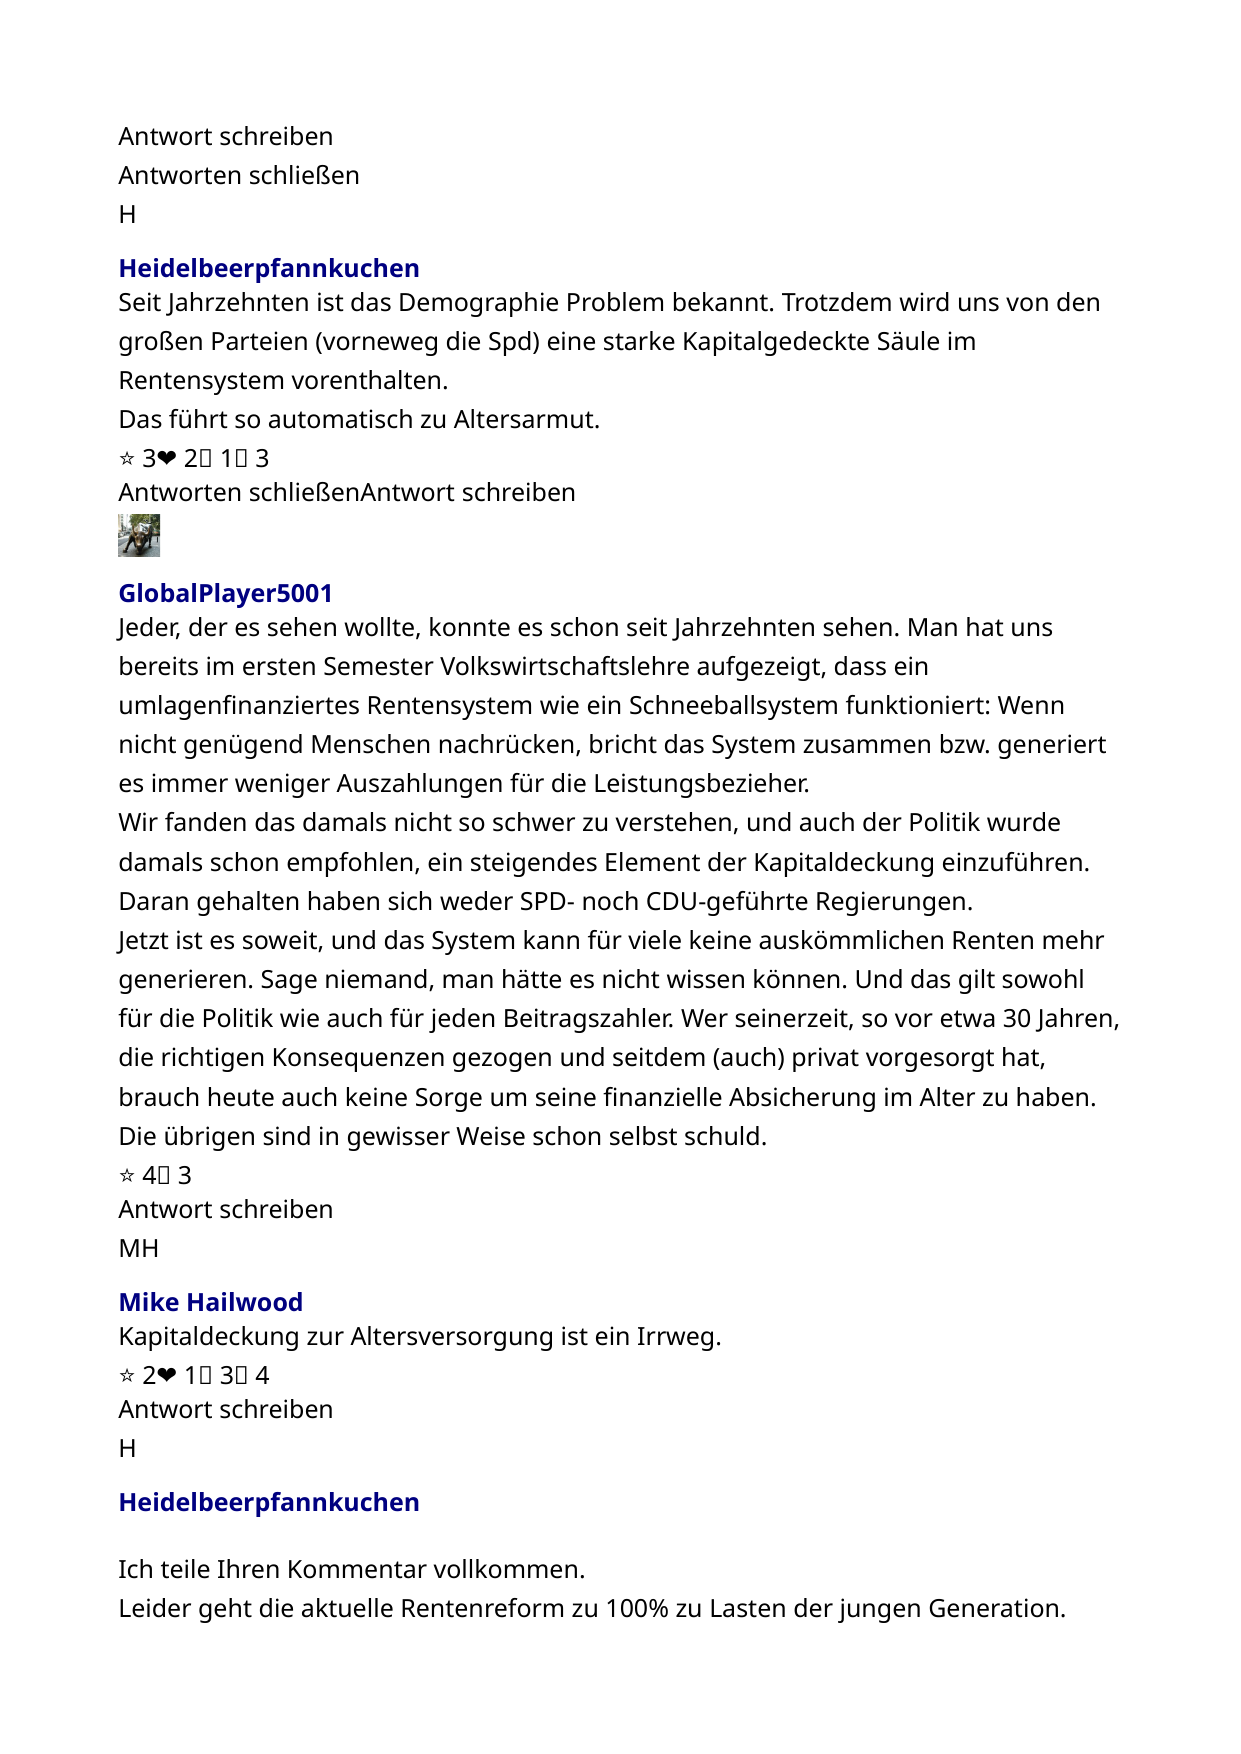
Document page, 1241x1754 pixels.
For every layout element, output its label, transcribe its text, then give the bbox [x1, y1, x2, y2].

text Wir fanden das damals nicht so schwer zu verstehen, und auch der Politik wurde damals schon empfohlen, ein steigendes Element der Kapitaldeckung einzuführen. Daran gehalten haben sich weder SPD- noch CDU-geführte Regierungen. [118, 805, 1122, 917]
text Antwort schreiben [118, 1392, 1122, 1426]
text H [118, 196, 1122, 231]
text Antwort schreiben [118, 1192, 1122, 1226]
picture [118, 514, 161, 557]
text Seit Jahrzehnten ist das Demographie Problem bekannt. Trotzdem wird uns von den großen Parteien (vorneweg die Spd) eine starke Kapitalgedeckte Säule im Rentensystem vorenthalten. [118, 284, 1122, 397]
text ⭐️ 2❤️ 1🙁 3🤨 4 [118, 1358, 1122, 1392]
subtitle GlobalPlayer5001 [118, 575, 1122, 609]
subtitle Mike Hailwood [118, 1284, 1122, 1319]
text ⭐️ 3❤️ 2🙁 1🤨 3 [118, 441, 1122, 475]
text Leider geht die aktuelle Rentenreform zu 100% zu Lasten der jungen Generation. [118, 1591, 1122, 1625]
subtitle Heidelbeerpfannkuchen [118, 1485, 1122, 1519]
text Ich teile Ihren Kommentar vollkommen. [118, 1552, 1122, 1586]
text Antworten schließen [118, 157, 1122, 191]
text MH [118, 1231, 1122, 1265]
text Jetzt ist es soweit, und das System kann für viele keine auskömmlichen Renten mehr generieren. Sage niemand, man hätte es nicht wissen können. Und das gilt sowohl für die Politik wie auch für jeden Beitragszahler. Wer seinerzeit, so vor etwa 30 Jahren, die richtigen Konsequenzen gezogen und seitdem (auch) privat vorgesorgt hat, brauch heute auch keine Sorge um seine finanzielle Absicherung im Alter zu haben. Die übrigen sind in gewisser Weise schon selbst schuld. [118, 923, 1122, 1152]
text Antwort schreiben [118, 118, 1122, 152]
text Kapitaldeckung zur Altersversorgung ist ein Irrweg. [118, 1319, 1122, 1353]
text ⭐️ 4🤨 3 [118, 1158, 1122, 1192]
text Das führt so automatisch zu Altersarmut. [118, 402, 1122, 436]
text Jeder, der es sehen wollte, konnte es schon seit Jahrzehnten sehen. Man hat uns bereits im ersten Semester Volkswirtschaftslehre aufgezeigt, dass ein umlagenfinanziertes Rentensystem wie ein Schneeballsystem funktioniert: Wenn nicht genügend Menschen nachrücken, bricht das System zusammen bzw. generiert es immer weniger Auszahlungen für die Leistungsbezieher. [118, 609, 1122, 800]
text H [118, 1431, 1122, 1465]
subtitle Heidelbeerpfannkuchen [118, 250, 1122, 284]
text Antworten schließenAntwort schreiben [118, 475, 1122, 509]
